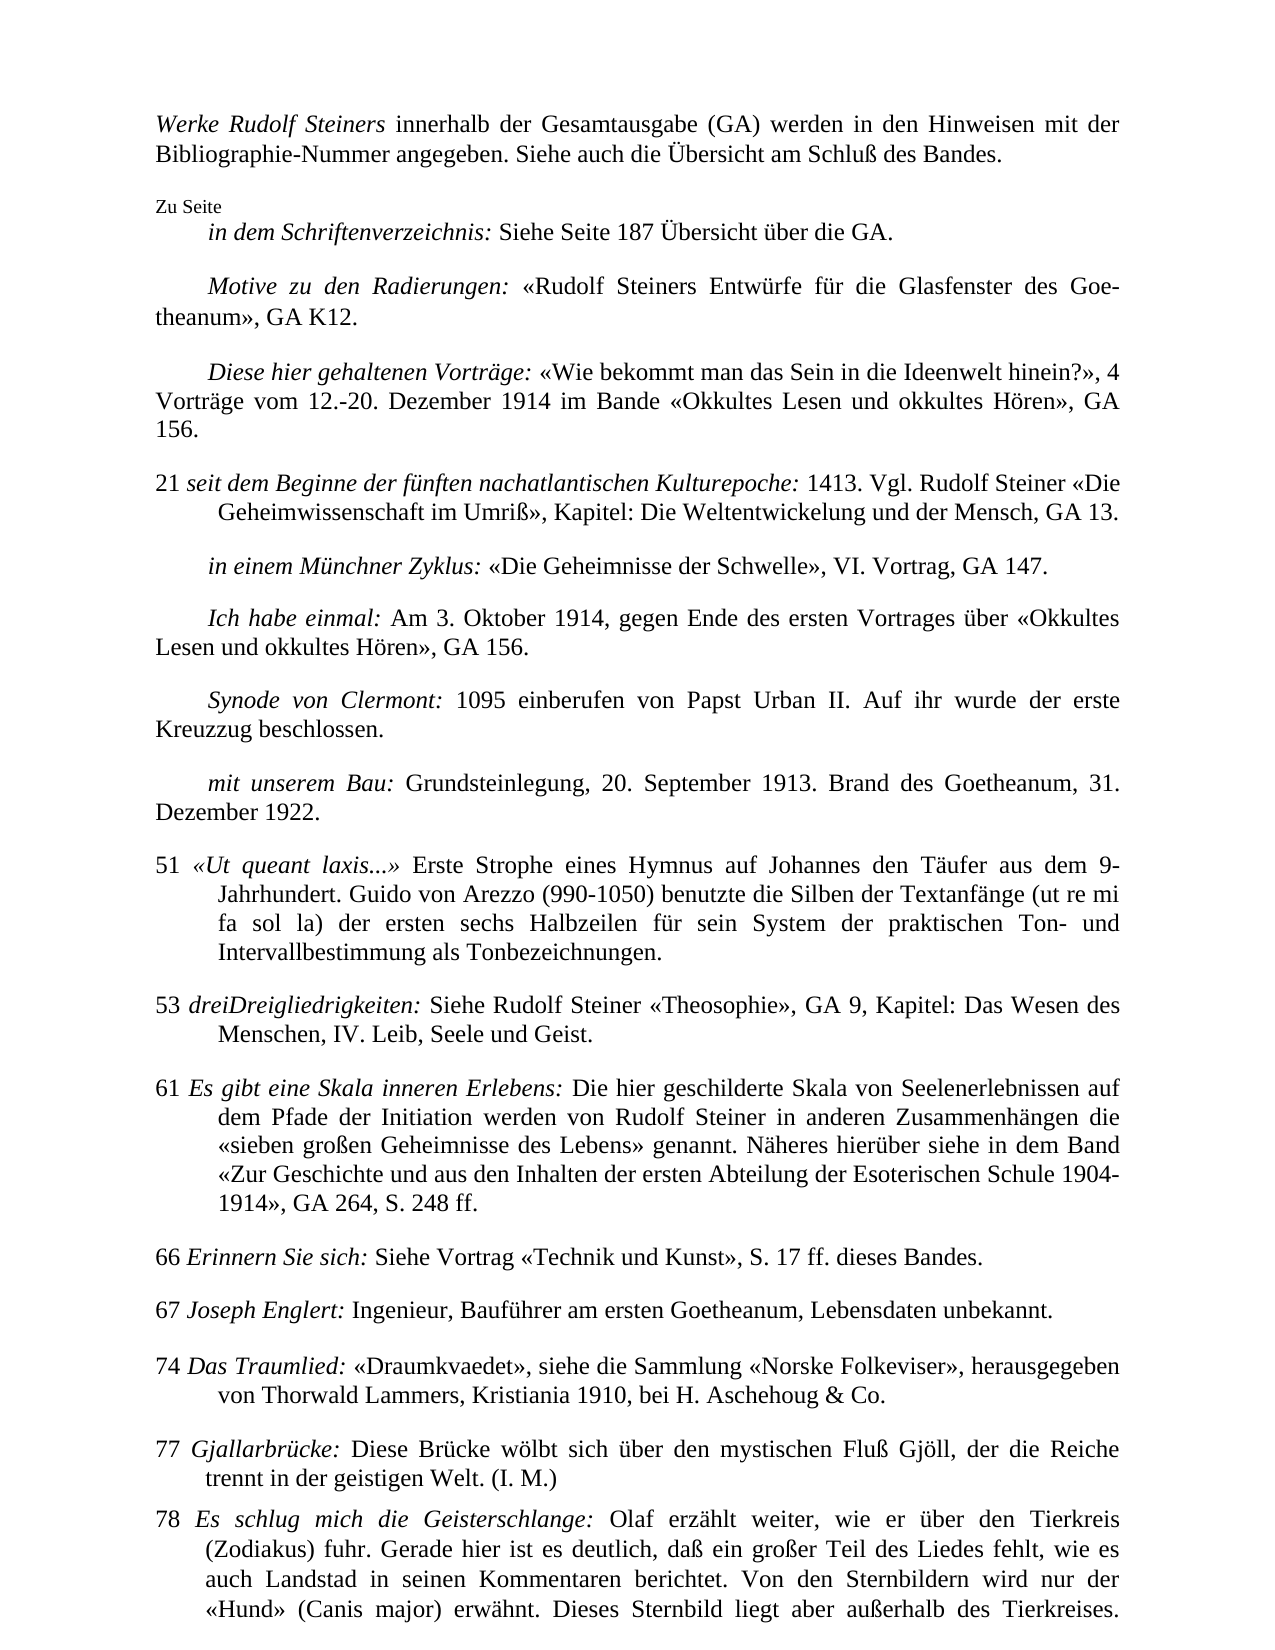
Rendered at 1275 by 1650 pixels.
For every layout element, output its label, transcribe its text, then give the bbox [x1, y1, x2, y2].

text 53 dreiDreigliedrigkeiten: Siehe Rudolf Steiner «Theosophie», GA 9, Kapitel: Das Wesen des Menschen, IV. Leib, Seele und Geist. [155, 990, 1121, 1048]
text in einem Münchner Zyklus: «Die Geheimnisse der Schwelle», VI. Vortrag, GA 147. [155, 551, 1121, 579]
text Motive zu den Radierungen: «Rudolf Steiners Entwürfe für die Glasfenster des Goe- theanum», GA K12. [155, 271, 1121, 330]
text Zu Seite [155, 195, 1121, 217]
text mit unserem Bau: Grundsteinlegung, 20. September 1913. Brand des Goetheanum, 31. Dezember 1922. [155, 768, 1121, 825]
text 67 Joseph Englert: Ingenieur, Bauführer am ersten Goetheanum, Lebensdaten unbekannt. [155, 1295, 1121, 1324]
text Werke Rudolf Steiners innerhalb der Gesamtausgabe (GA) werden in den Hinweisen mit der Bibliographie-Nummer angegeben. Siehe auch die Übersicht am Schluß des Bandes. [155, 109, 1121, 168]
text 74 Das Traumlied: «Draumkvaedet», siehe die Sammlung «Norske Folkeviser», herausgegeben von Thorwald Lammers, Kristiania 1910, bei H. Aschehoug & Co. [155, 1351, 1121, 1409]
text 21 seit dem Beginne der fünften nachatlantischen Kulturepoche: 1413. Vgl. Rudolf Steiner «Die Geheimwissenschaft im Umriß», Kapitel: Die Weltentwickelung und der Mensch, GA 13. [155, 468, 1121, 526]
text 51 «Ut queant laxis...» Erste Strophe eines Hymnus auf Johannes den Täufer aus dem 9-Jahrhundert. Guido von Arezzo (990-1050) benutzte die Silben der Textanfänge (ut re mi fa sol la) der ersten sechs Halbzeilen für sein System der praktischen Ton- und Intervallbestimmung als Tonbezeichnungen. [155, 850, 1121, 965]
text 78 Es schlug mich die Geisterschlange: Olaf erzählt weiter, wie er über den Tierkreis (Zodiakus) fuhr. Gerade hier ist es deutlich, daß ein großer Teil des Liedes fehlt, wie es auch Landstad in seinen Kommentaren berichtet. Von den Sternbildern wird nur der «Hund» (Canis major) erwähnt. Dieses Sternbild liegt aber außerhalb des Tierkreises. [155, 1504, 1121, 1623]
text 61 Es gibt eine Skala inneren Erlebens: Die hier geschilderte Skala von Seelenerlebnissen auf dem Pfade der Initiation werden von Rudolf Steiner in anderen Zusammenhängen die «sieben großen Geheimnisse des Lebens» genannt. Näheres hierüber siehe in dem Band «Zur Geschichte und aus den Inhalten der ersten Abteilung der Esoterischen Schule 1904-1914», GA 264, S. 248 ff. [155, 1073, 1121, 1217]
text Synode von Clermont: 1095 einberufen von Papst Urban II. Auf ihr wurde der erste Kreuzzug beschlossen. [155, 685, 1121, 743]
text 77 Gjallarbrücke: Diese Brücke wölbt sich über den mystischen Fluß Gjöll, der die Reiche trennt in der geistigen Welt. (I. M.) [155, 1434, 1121, 1491]
text Ich habe einmal: Am 3. Oktober 1914, gegen Ende des ersten Vortrages über «Okkultes Lesen und okkultes Hören», GA 156. [155, 604, 1121, 660]
text in dem Schriftenverzeichnis: Siehe Seite 187 Übersicht über die GA. [155, 217, 1121, 246]
text 66 Erinnern Sie sich: Siehe Vortrag «Technik und Kunst», S. 17 ff. dieses Bandes. [155, 1242, 1121, 1270]
text Diese hier gehaltenen Vorträge: «Wie bekommt man das Sein in die Ideenwelt hinein?», 4 Vorträge vom 12.-20. Dezember 1914 im Bande «Okkultes Lesen und okkultes Hören», GA 156. [155, 357, 1121, 443]
